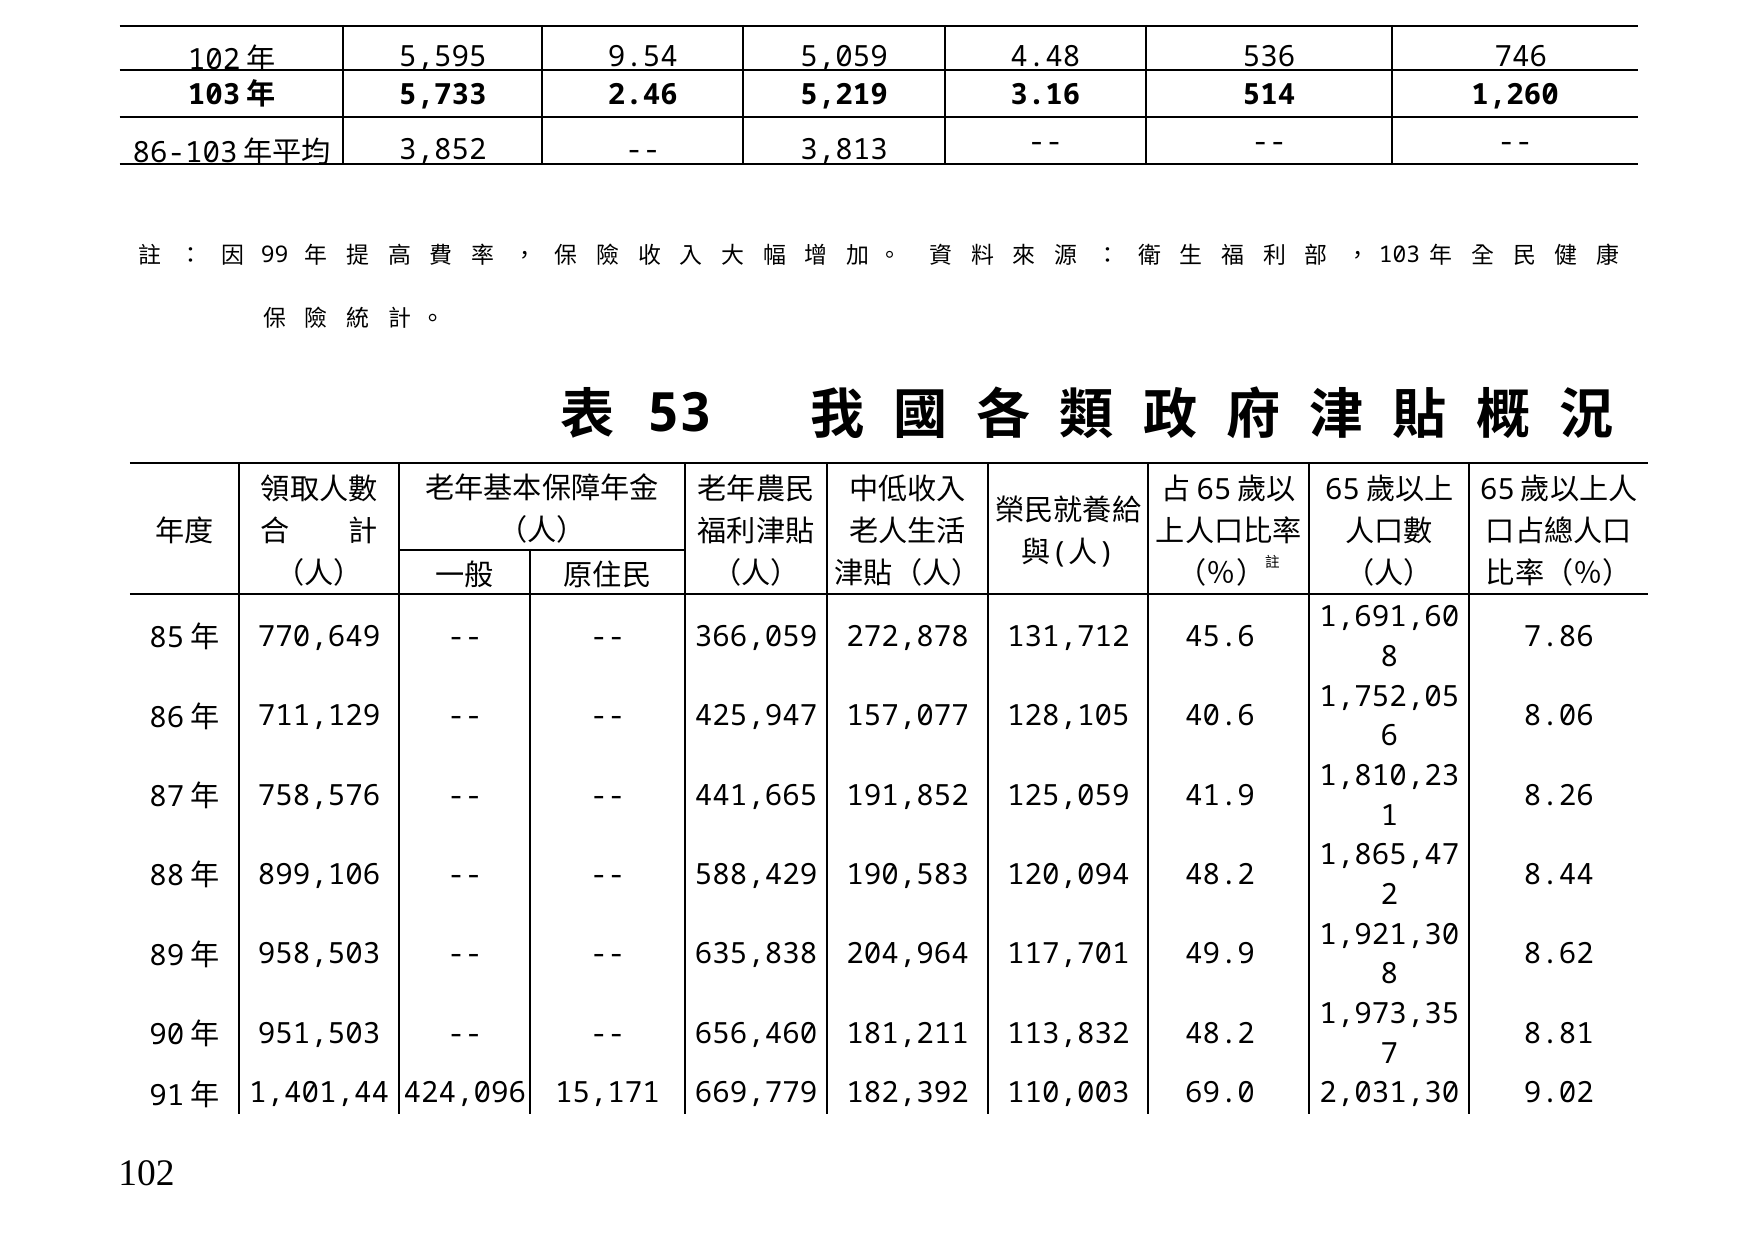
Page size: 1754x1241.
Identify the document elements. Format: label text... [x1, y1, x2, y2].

table_cell 5,595 [344, 27, 541, 68]
table_cell 899,106 [240, 834, 398, 913]
table_cell -- [531, 754, 684, 833]
subtitle 表53 我國各類政府津貼概況 [128, 337, 1628, 462]
table_cell 3.16 [946, 71, 1145, 116]
table_cell 110,003 [989, 1072, 1147, 1114]
table_cell 8.44 [1470, 834, 1648, 913]
table_cell 3,813 [744, 118, 944, 163]
table_cell 90年 [130, 992, 238, 1072]
table_cell 120,094 [989, 834, 1147, 913]
table_cell -- [400, 754, 529, 833]
table_cell 8.81 [1470, 992, 1648, 1072]
table_header 老年基本保障年金 （人） [400, 464, 684, 549]
table_cell 40.6 [1149, 675, 1308, 754]
table_cell 113,832 [989, 992, 1147, 1072]
table_cell -- [531, 675, 684, 754]
table_cell -- [531, 992, 684, 1072]
table_cell 635,838 [686, 913, 826, 992]
table_cell 原住民 [531, 551, 684, 593]
table_cell 2.46 [543, 71, 742, 116]
table_header 領取人數 合 計 （人） [240, 464, 398, 593]
table_cell 272,878 [828, 595, 987, 675]
table_cell 182,392 [828, 1072, 987, 1114]
table_cell 131,712 [989, 595, 1147, 675]
table_header 占65歲以上人口比率（％）註 [1149, 464, 1308, 593]
table_cell 588,429 [686, 834, 826, 913]
table_cell 8.62 [1470, 913, 1648, 992]
table_cell 656,460 [686, 992, 826, 1072]
table_cell 86-103年平均 [120, 118, 342, 163]
table_cell 117,701 [989, 913, 1147, 992]
table_cell -- [400, 992, 529, 1072]
table_cell -- [400, 913, 529, 992]
table_cell 514 [1147, 71, 1391, 116]
table_cell 89年 [130, 913, 238, 992]
table_cell 758,576 [240, 754, 398, 833]
table_cell 441,665 [686, 754, 826, 833]
table_cell 204,964 [828, 913, 987, 992]
text 註：因99年提高費率，保險收入大幅增加。資料來源：衛生福利部，103年全民健康保險統計。 [128, 212, 1628, 337]
table_cell 951,503 [240, 992, 398, 1072]
table_cell 85年 [130, 595, 238, 675]
table_cell 5,733 [344, 71, 541, 116]
table_cell -- [1393, 118, 1637, 163]
table_header 65歲以上人口占總人口比率（％） [1470, 464, 1648, 593]
table_cell 49.9 [1149, 913, 1308, 992]
table_cell 425,947 [686, 675, 826, 754]
table_cell 88年 [130, 834, 238, 913]
table_header 老年農民 福利津貼 （人） [686, 464, 826, 593]
table_cell 770,649 [240, 595, 398, 675]
table_cell -- [543, 118, 742, 163]
table_cell -- [400, 834, 529, 913]
table_cell 191,852 [828, 754, 987, 833]
table_cell 1,260 [1393, 71, 1637, 116]
table_cell 746 [1393, 27, 1637, 68]
table_cell 5,059 [744, 27, 944, 68]
table_cell -- [400, 595, 529, 675]
table_cell -- [946, 118, 1145, 163]
table_cell 4.48 [946, 27, 1145, 68]
table_cell 8.06 [1470, 675, 1648, 754]
table_cell -- [531, 913, 684, 992]
table_cell 190,583 [828, 834, 987, 913]
table_cell 1,810,231 [1310, 754, 1468, 833]
table_cell 958,503 [240, 913, 398, 992]
table_cell -- [400, 675, 529, 754]
table_cell 9.02 [1470, 1072, 1648, 1114]
table_cell 3,852 [344, 118, 541, 163]
table_header 中低收入 老人生活 津貼（人） [828, 464, 987, 593]
table_cell 157,077 [828, 675, 987, 754]
table_cell 87年 [130, 754, 238, 833]
table_cell 125,059 [989, 754, 1147, 833]
table_cell 45.6 [1149, 595, 1308, 675]
table_cell 41.9 [1149, 754, 1308, 833]
table_cell 366,059 [686, 595, 826, 675]
table_cell -- [1147, 118, 1391, 163]
table_cell 1,973,357 [1310, 992, 1468, 1072]
table_cell 536 [1147, 27, 1391, 68]
table_cell 69.0 [1149, 1072, 1308, 1114]
table_cell 91年 [130, 1072, 238, 1114]
table_cell -- [531, 595, 684, 675]
table_cell 86年 [130, 675, 238, 754]
table_cell 一般 [400, 551, 529, 593]
table_cell 128,105 [989, 675, 1147, 754]
table_cell -- [531, 834, 684, 913]
table_cell 102年 [120, 27, 342, 68]
table_cell 48.2 [1149, 992, 1308, 1072]
table_cell 9.54 [543, 27, 742, 68]
table_cell 1,691,608 [1310, 595, 1468, 675]
table_header 年度 [130, 464, 238, 593]
table_cell 1,921,308 [1310, 913, 1468, 992]
table_cell 7.86 [1470, 595, 1648, 675]
table_cell 5,219 [744, 71, 944, 116]
table_header 榮民就養給與(人) [989, 464, 1147, 593]
table_header 65歲以上人口數 （人） [1310, 464, 1468, 593]
table_cell 103年 [120, 71, 342, 116]
table_cell 669,779 [686, 1072, 826, 1114]
table_cell 711,129 [240, 675, 398, 754]
table_cell 181,211 [828, 992, 987, 1072]
table_cell 1,865,472 [1310, 834, 1468, 913]
table_cell 48.2 [1149, 834, 1308, 913]
table_cell 2,031,30 [1310, 1072, 1468, 1114]
table_cell 15,171 [531, 1072, 684, 1114]
table_cell 1,752,056 [1310, 675, 1468, 754]
table_cell 8.26 [1470, 754, 1648, 833]
table_cell 424,096 [400, 1072, 529, 1114]
table_cell 1,401,44 [240, 1072, 398, 1114]
